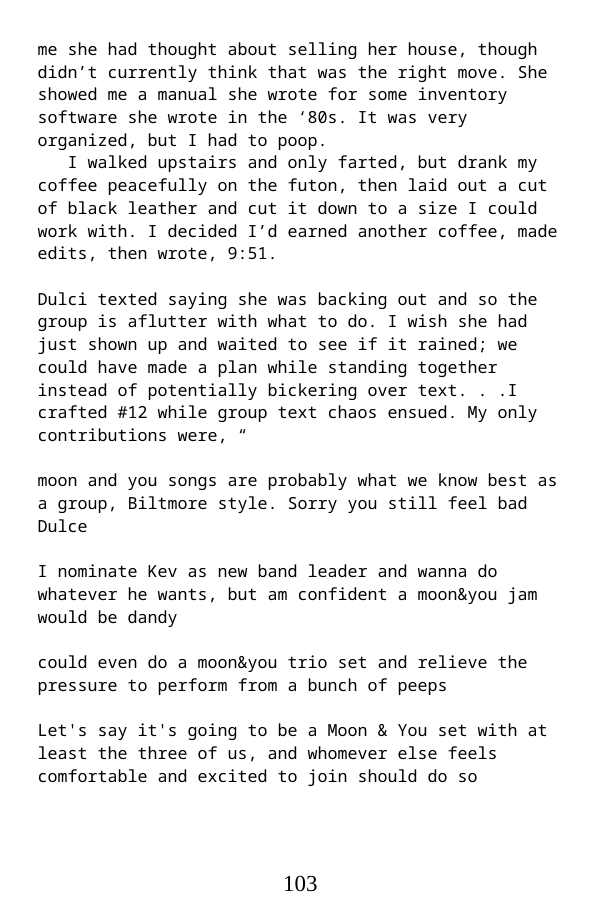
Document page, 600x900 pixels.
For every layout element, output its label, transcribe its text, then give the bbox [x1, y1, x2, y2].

text could even do a moon&you trio set and relieve the pressure to perform from a bunch of peeps [37, 651, 562, 696]
text me she had thought about selling her house, though didn’t currently think that was the right move. She showed me a manual she wrote for some inventory software she wrote in the ‘80s. It was very organized, but I had to poop. [37, 37, 562, 151]
text moon and you songs are probably what we know best as a group, Biltmore style. Sorry you still feel bad Dulce [37, 469, 562, 537]
text I walked upstairs and only farted, but drank my coffee peacefully on the futon, then laid out a cut of black leather and cut it down to a size I could work with. I decided I’d earned another coffee, made edits, then wrote, 9:51. [37, 151, 562, 264]
text Dulci texted saying she was backing out and so the group is aflutter with what to do. I wish she had just shown up and waited to see if it rained; we could have made a plan while standing together instead of potentially bickering over text. . .I crafted #12 while group text chaos ensued. My only contributions were, “ [37, 287, 562, 446]
text Let's say it's going to be a Moon & You set with at least the three of us, and whomever else feels comfortable and excited to join should do so [37, 719, 562, 787]
text I nominate Kev as new band leader and wanna do whatever he wants, but am confident a moon&you jam would be dandy [37, 560, 562, 628]
